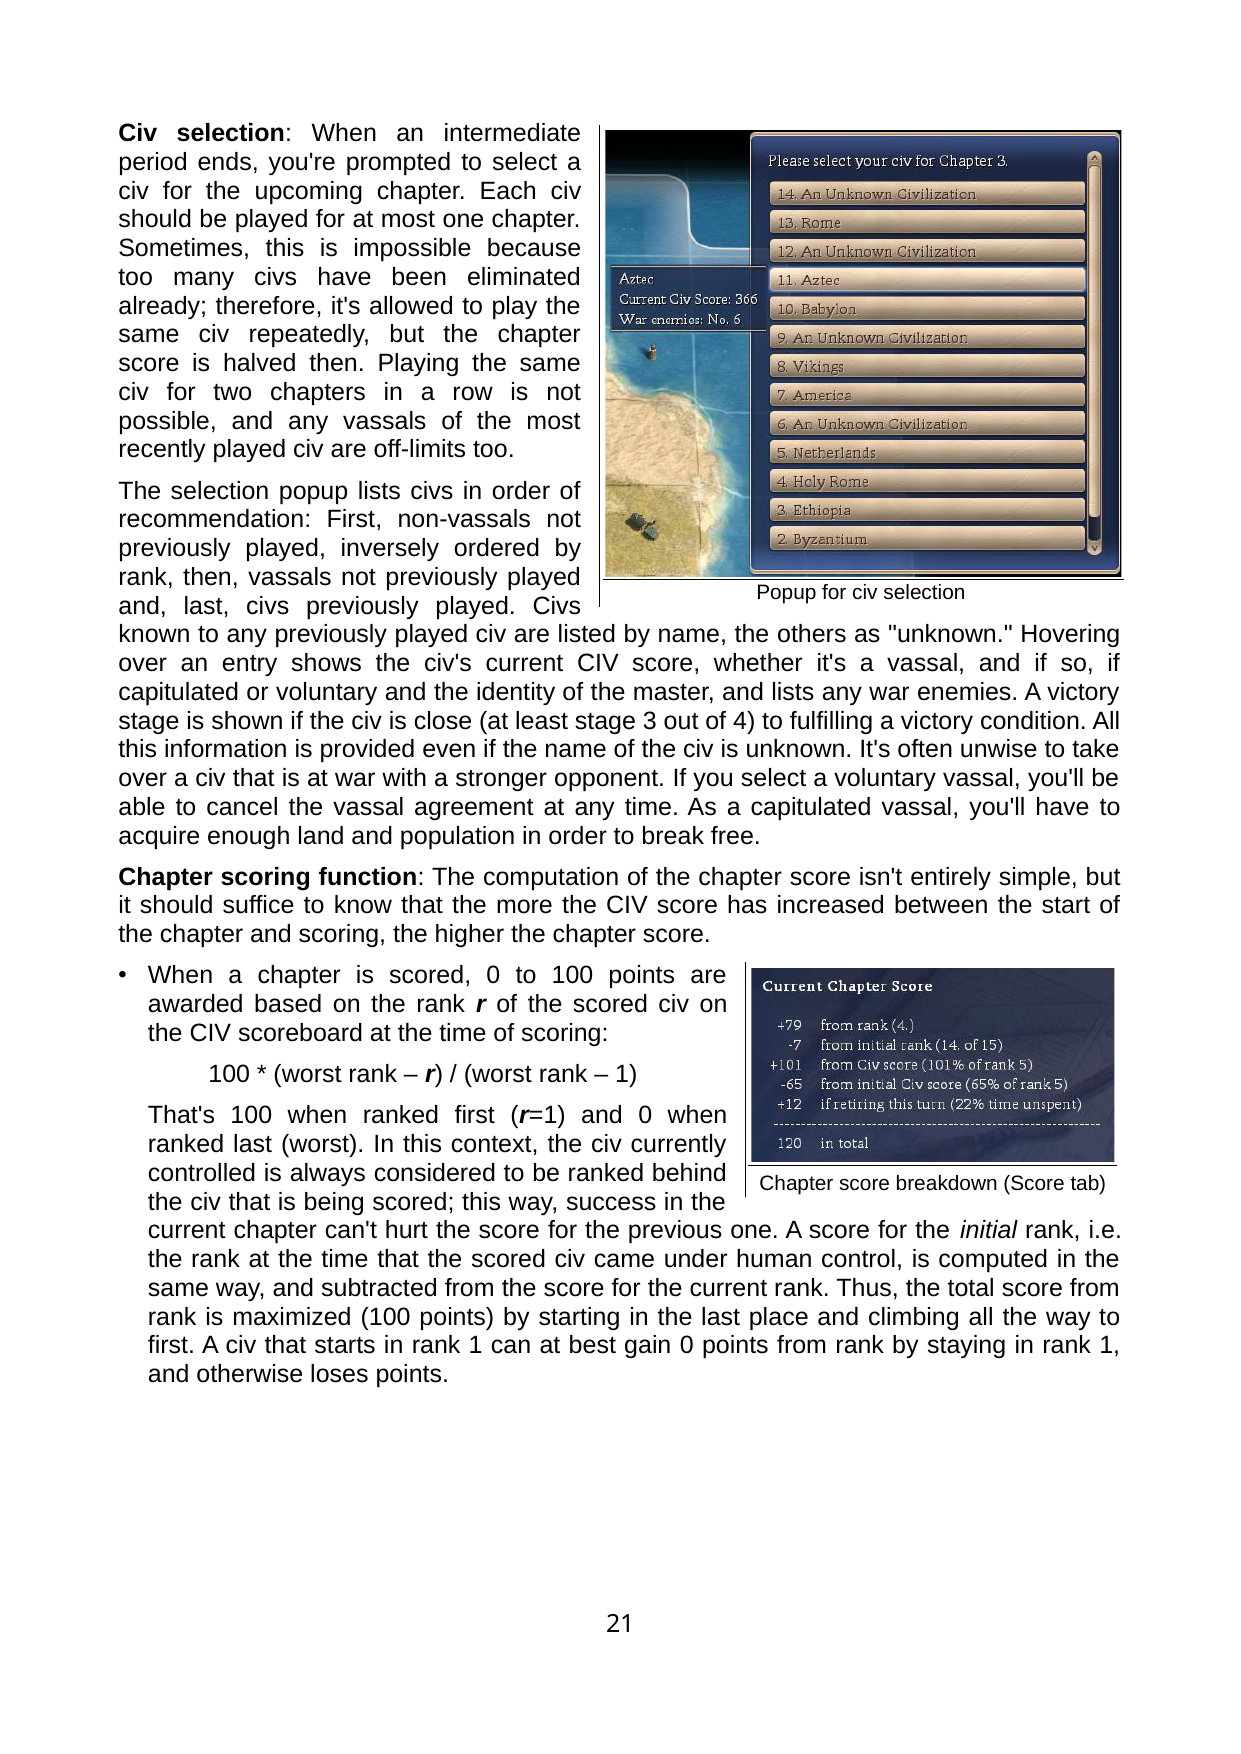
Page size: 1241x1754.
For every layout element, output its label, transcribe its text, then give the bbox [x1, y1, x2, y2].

picture [605, 130, 1122, 577]
text 100 * (worst rank – r) / (worst rank – 1) [118, 1059, 745, 1088]
text The selection popup lists civs in order of recommendation: First, non-vassals not previously played, inversely ordered by rank, then, vassals not previously played and, last, civs previously played. Civs known to any previously played civ are listed by name, the others as "unknown." Hovering over an entry shows the civ's current CIV score, whether it's a vassal, and if so, if capitulated or voluntary and the identity of the master, and lists any war enemies. A victory stage is shown if the civ is close (at least stage 3 out of 4) to fulfilling a victory condition. All this information is provided even if the name of the civ is unknown. It's often unwise to take over a civ that is at war with a stronger opponent. If you select a voluntary vassal, you'll be able to cancel the vassal agreement at any time. As a capitulated vassal, you'll have to acquire enough land and population in order to break free. [118, 476, 1122, 849]
list [748, 965, 1117, 1165]
picture [751, 968, 1115, 1162]
list That's 100 when ranked first (r=1) and 0 when ranked last (worst). In this context, the civ currently controlled is always considered to be ranked behind the civ that is being scored; this way, success in the current chapter can't hurt the score for the previous one. A score for the initial rank, i.e. the rank at the time that the scored civ came under human control, is computed in the same way, and subtracted from the score for the current rank. Thus, the total score from rank is maximized (100 points) by starting in the last place and climbing all the way to first. A civ that starts in rank 1 can at best gain 0 points from rank by staying in rank 1, and otherwise loses points. [118, 1101, 1122, 1388]
text Popup for civ selection [602, 577, 1122, 603]
list Chapter score breakdown (Score tab) [748, 1166, 1117, 1194]
text Chapter scoring function: The computation of the chapter score isn't entirely simple, but it should suffice to know that the more the CIV score has increased between the start of the chapter and scoring, the higher the chapter score. [118, 862, 1122, 948]
text Civ selection: When an intermediate period ends, you're prompted to select a civ for the upcoming chapter. Each civ should be played for at most one chapter. Sometimes, this is impossible because too many civs have been eliminated already; therefore, it's allowed to play the same civ repeatedly, but the chapter score is halved then. Playing the same civ for two chapters in a row is not possible, and any vassals of the most recently played civ are off-limits too. [118, 118, 1122, 607]
list When a chapter is scored, 0 to 100 points are awarded based on the rank r of the scored civ on the CIV scoreboard at the time of scoring: [118, 961, 1122, 1197]
